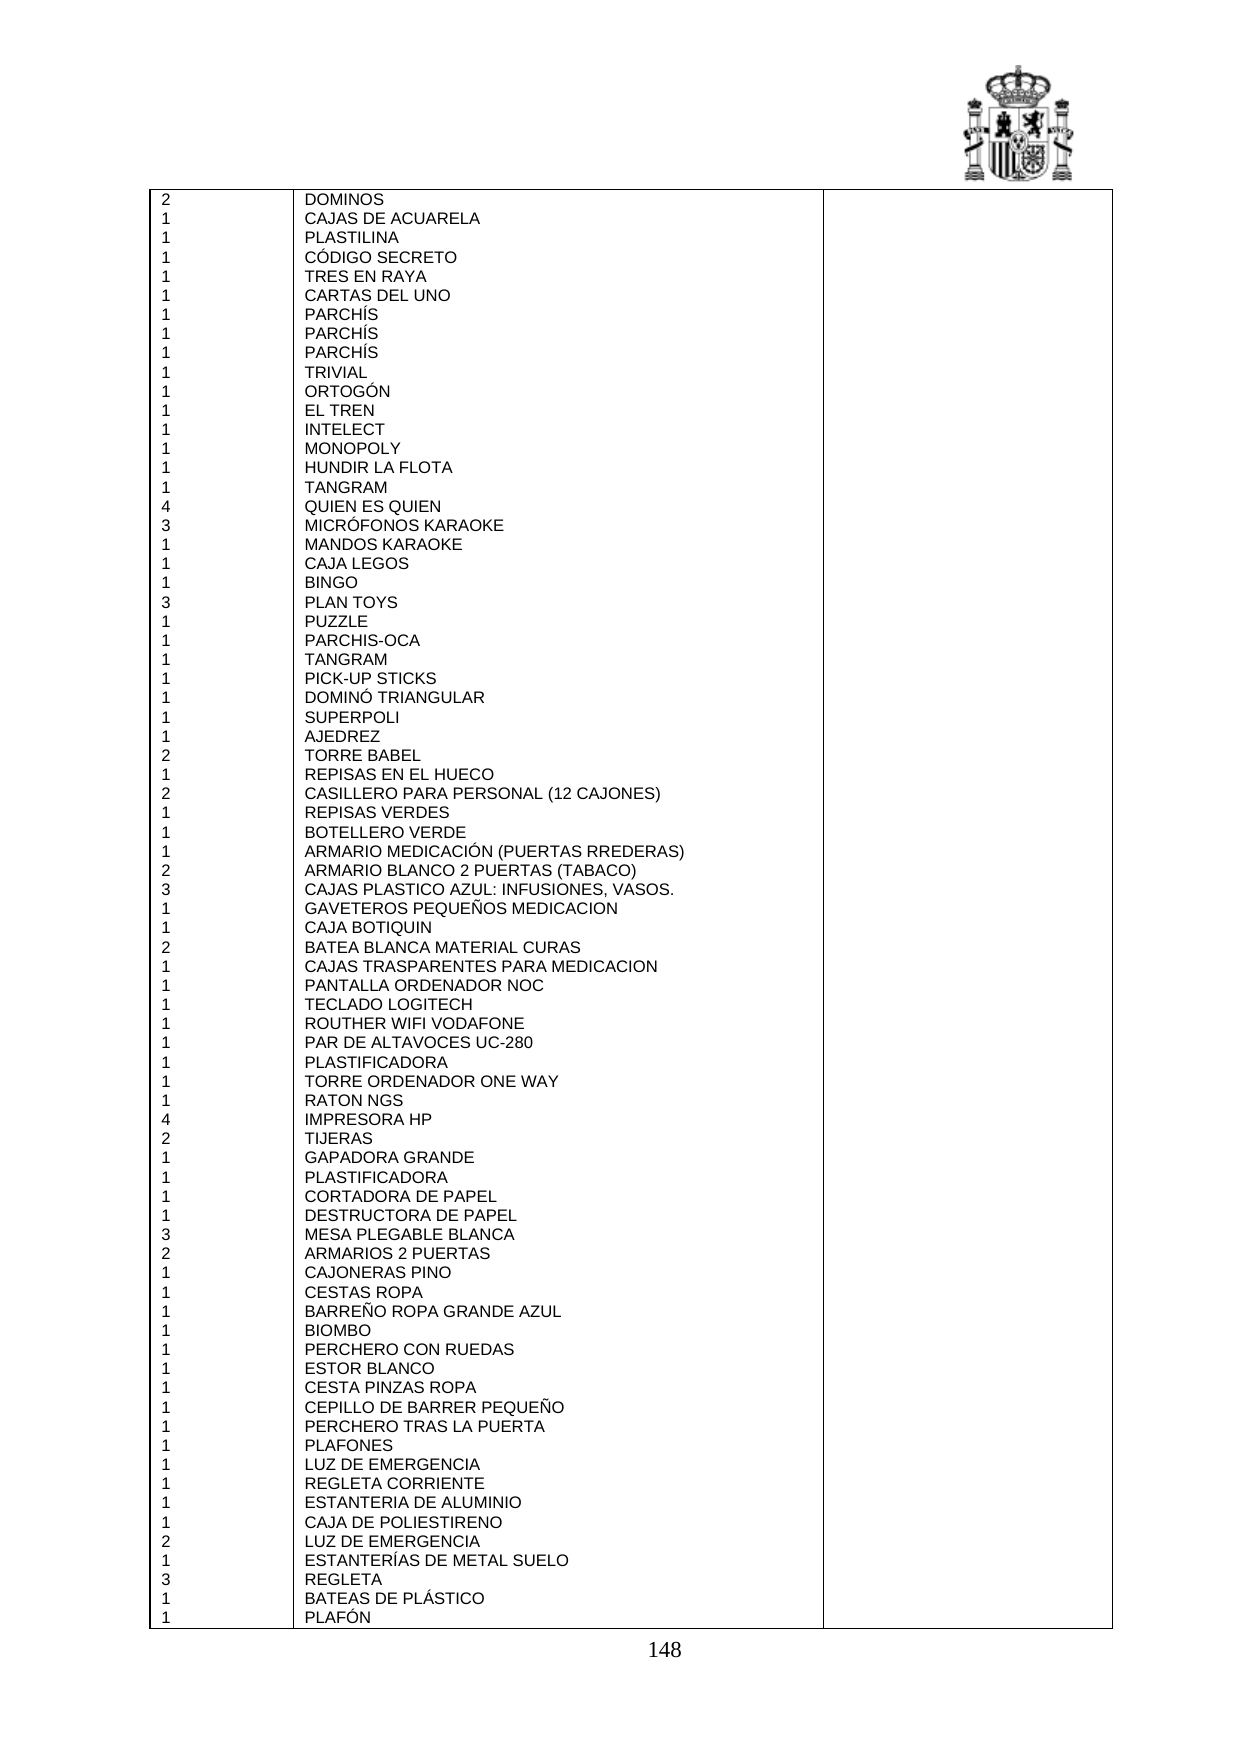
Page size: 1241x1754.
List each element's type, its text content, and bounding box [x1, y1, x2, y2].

table_cell 2 1 1 1 1 1 1 1 1 1 1 1 1 1 1 1 4 3 1 1 1 3 1 1 1 1 1 1 1 2 1 2 1 1 1 2 3 1 1 2 1 1 1 1 1 1 1 1 4 2 1 1 1 1 3 2 1 1 1 1 1 1 1 1 1 1 1 1 1 1 2 1 3 1 1 [151, 190, 293, 1627]
table_cell [824, 190, 1112, 1627]
table_cell DOMINOS CAJAS DE ACUARELA PLASTILINA CÓDIGO SECRETO TRES EN RAYA CARTAS DEL UNO PARCHÍS PARCHÍS PARCHÍS TRIVIAL ORTOGÓN EL TREN INTELECT MONOPOLY HUNDIR LA FLOTA TANGRAM QUIEN ES QUIEN MICRÓFONOS KARAOKE MANDOS KARAOKE CAJA LEGOS BINGO PLAN TOYS PUZZLE PARCHIS-OCA TANGRAM PICK-UP STICKS DOMINÓ TRIANGULAR SUPERPOLI AJEDREZ TORRE BABEL REPISAS EN EL HUECO CASILLERO PARA PERSONAL (12 CAJONES) REPISAS VERDES BOTELLERO VERDE ARMARIO MEDICACIÓN (PUERTAS RREDERAS) ARMARIO BLANCO 2 PUERTAS (TABACO) CAJAS PLASTICO AZUL: INFUSIONES, VASOS. GAVETEROS PEQUEÑOS MEDICACION CAJA BOTIQUIN BATEA BLANCA MATERIAL CURAS CAJAS TRASPARENTES PARA MEDICACION PANTALLA ORDENADOR NOC TECLADO LOGITECH ROUTHER WIFI VODAFONE PAR DE ALTAVOCES UC-280 PLASTIFICADORA TORRE ORDENADOR ONE WAY RATON NGS IMPRESORA HP TIJERAS GAPADORA GRANDE PLASTIFICADORA CORTADORA DE PAPEL DESTRUCTORA DE PAPEL MESA PLEGABLE BLANCA ARMARIOS 2 PUERTAS CAJONERAS PINO CESTAS ROPA BARREÑO ROPA GRANDE AZUL BIOMBO PERCHERO CON RUEDAS ESTOR BLANCO CESTA PINZAS ROPA CEPILLO DE BARRER PEQUEÑO PERCHERO TRAS LA PUERTA PLAFONES LUZ DE EMERGENCIA REGLETA CORRIENTE ESTANTERIA DE ALUMINIO CAJA DE POLIESTIRENO LUZ DE EMERGENCIA ESTANTERÍAS DE METAL SUELO REGLETA BATEAS DE PLÁSTICO PLAFÓN [294, 190, 823, 1627]
